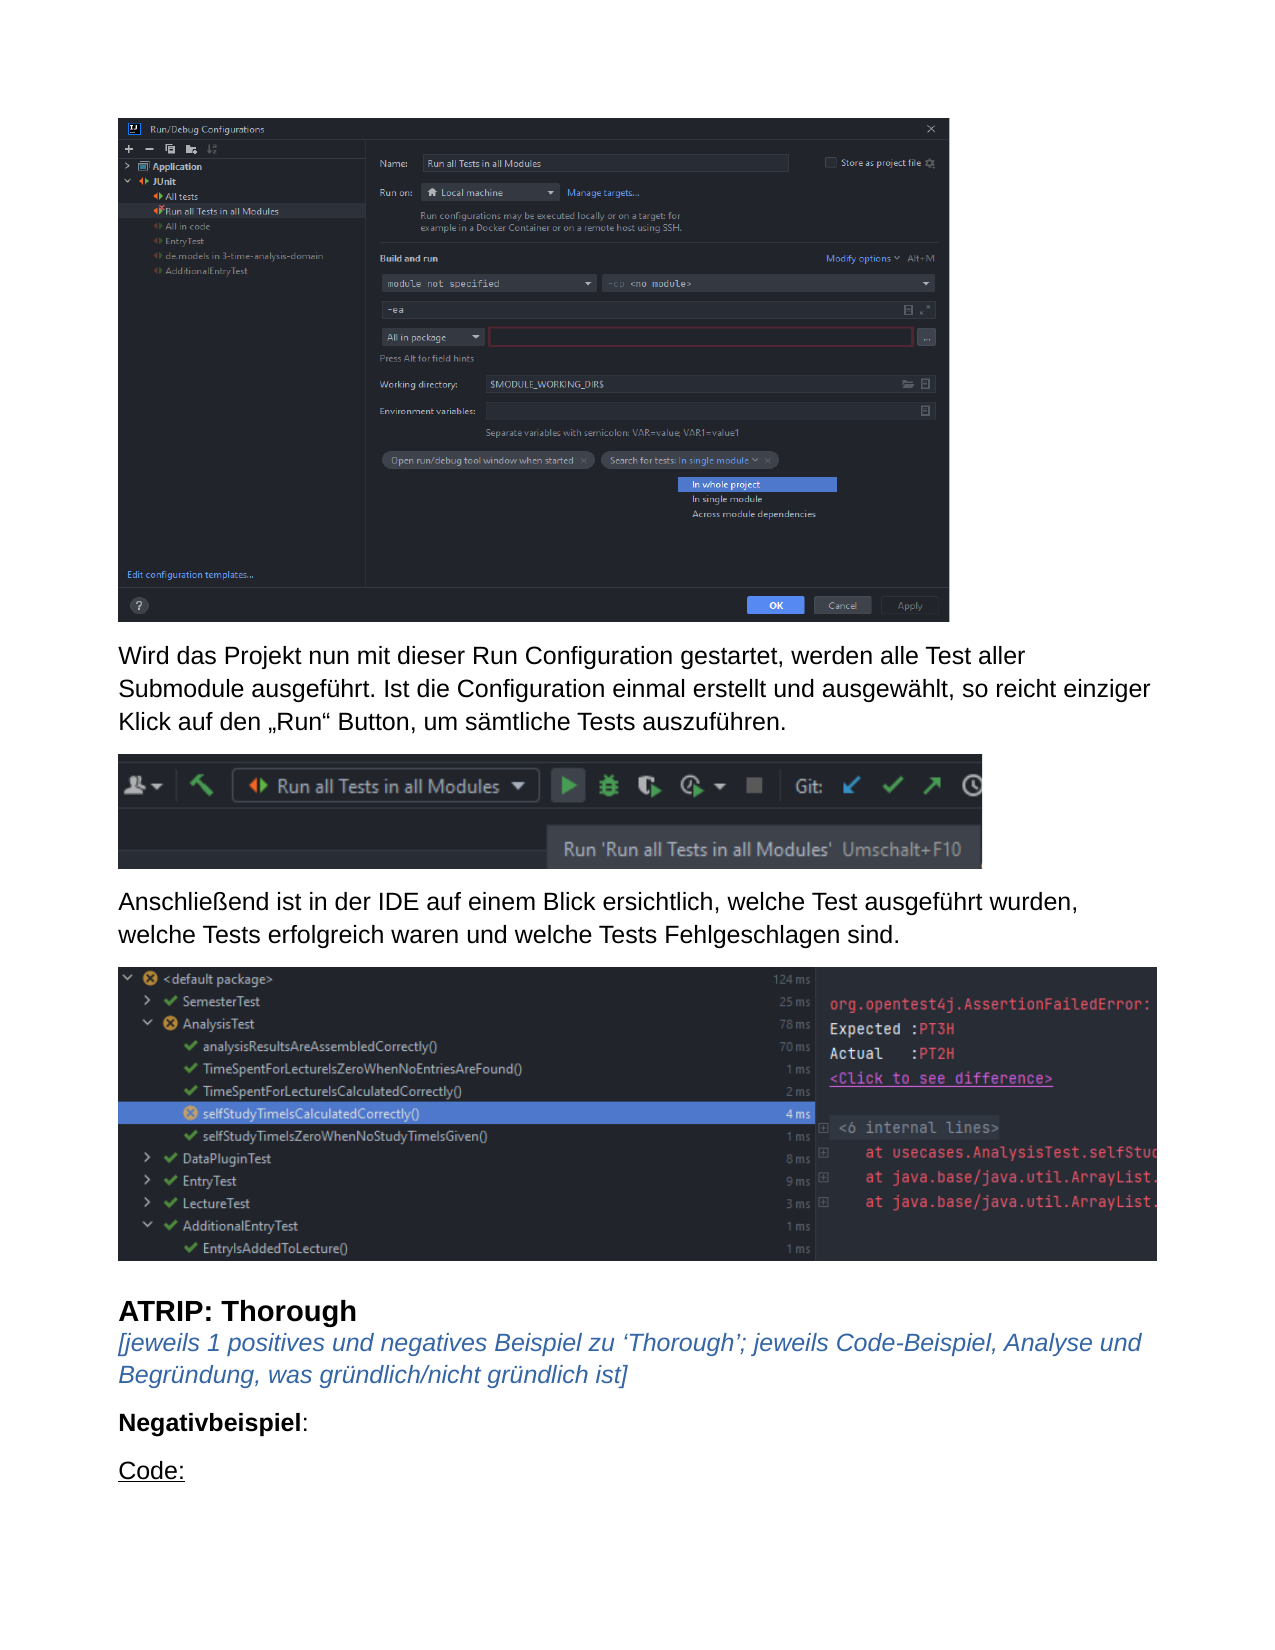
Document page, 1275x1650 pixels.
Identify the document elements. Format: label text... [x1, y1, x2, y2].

subtitle ATRIP: Thorough [118, 1294, 1157, 1327]
text [jeweils 1 positives und negatives Beispiel zu ‘Thorough’; jeweils Code-Beispiel, Analyse und Begründung, was gründlich/nicht gründlich ist] [118, 1327, 1157, 1389]
text Code: [118, 1456, 1157, 1484]
text Wird das Projekt nun mit dieser Run Configuration gestartet, werden alle Test aller Submodule ausgeführt. Ist die Configuration einmal erstellt und ausgewählt, so reicht einziger Klick auf den „Run“ Button, um sämtliche Tests auszuführen. [118, 641, 1157, 736]
text Negativbeispiel: [118, 1408, 1157, 1437]
text Anschließend ist in der IDE auf einem Blick ersichtlich, welche Test ausgeführt wurden, welche Tests erfolgreich waren und welche Tests Fehlgeschlagen sind. [118, 887, 1157, 949]
